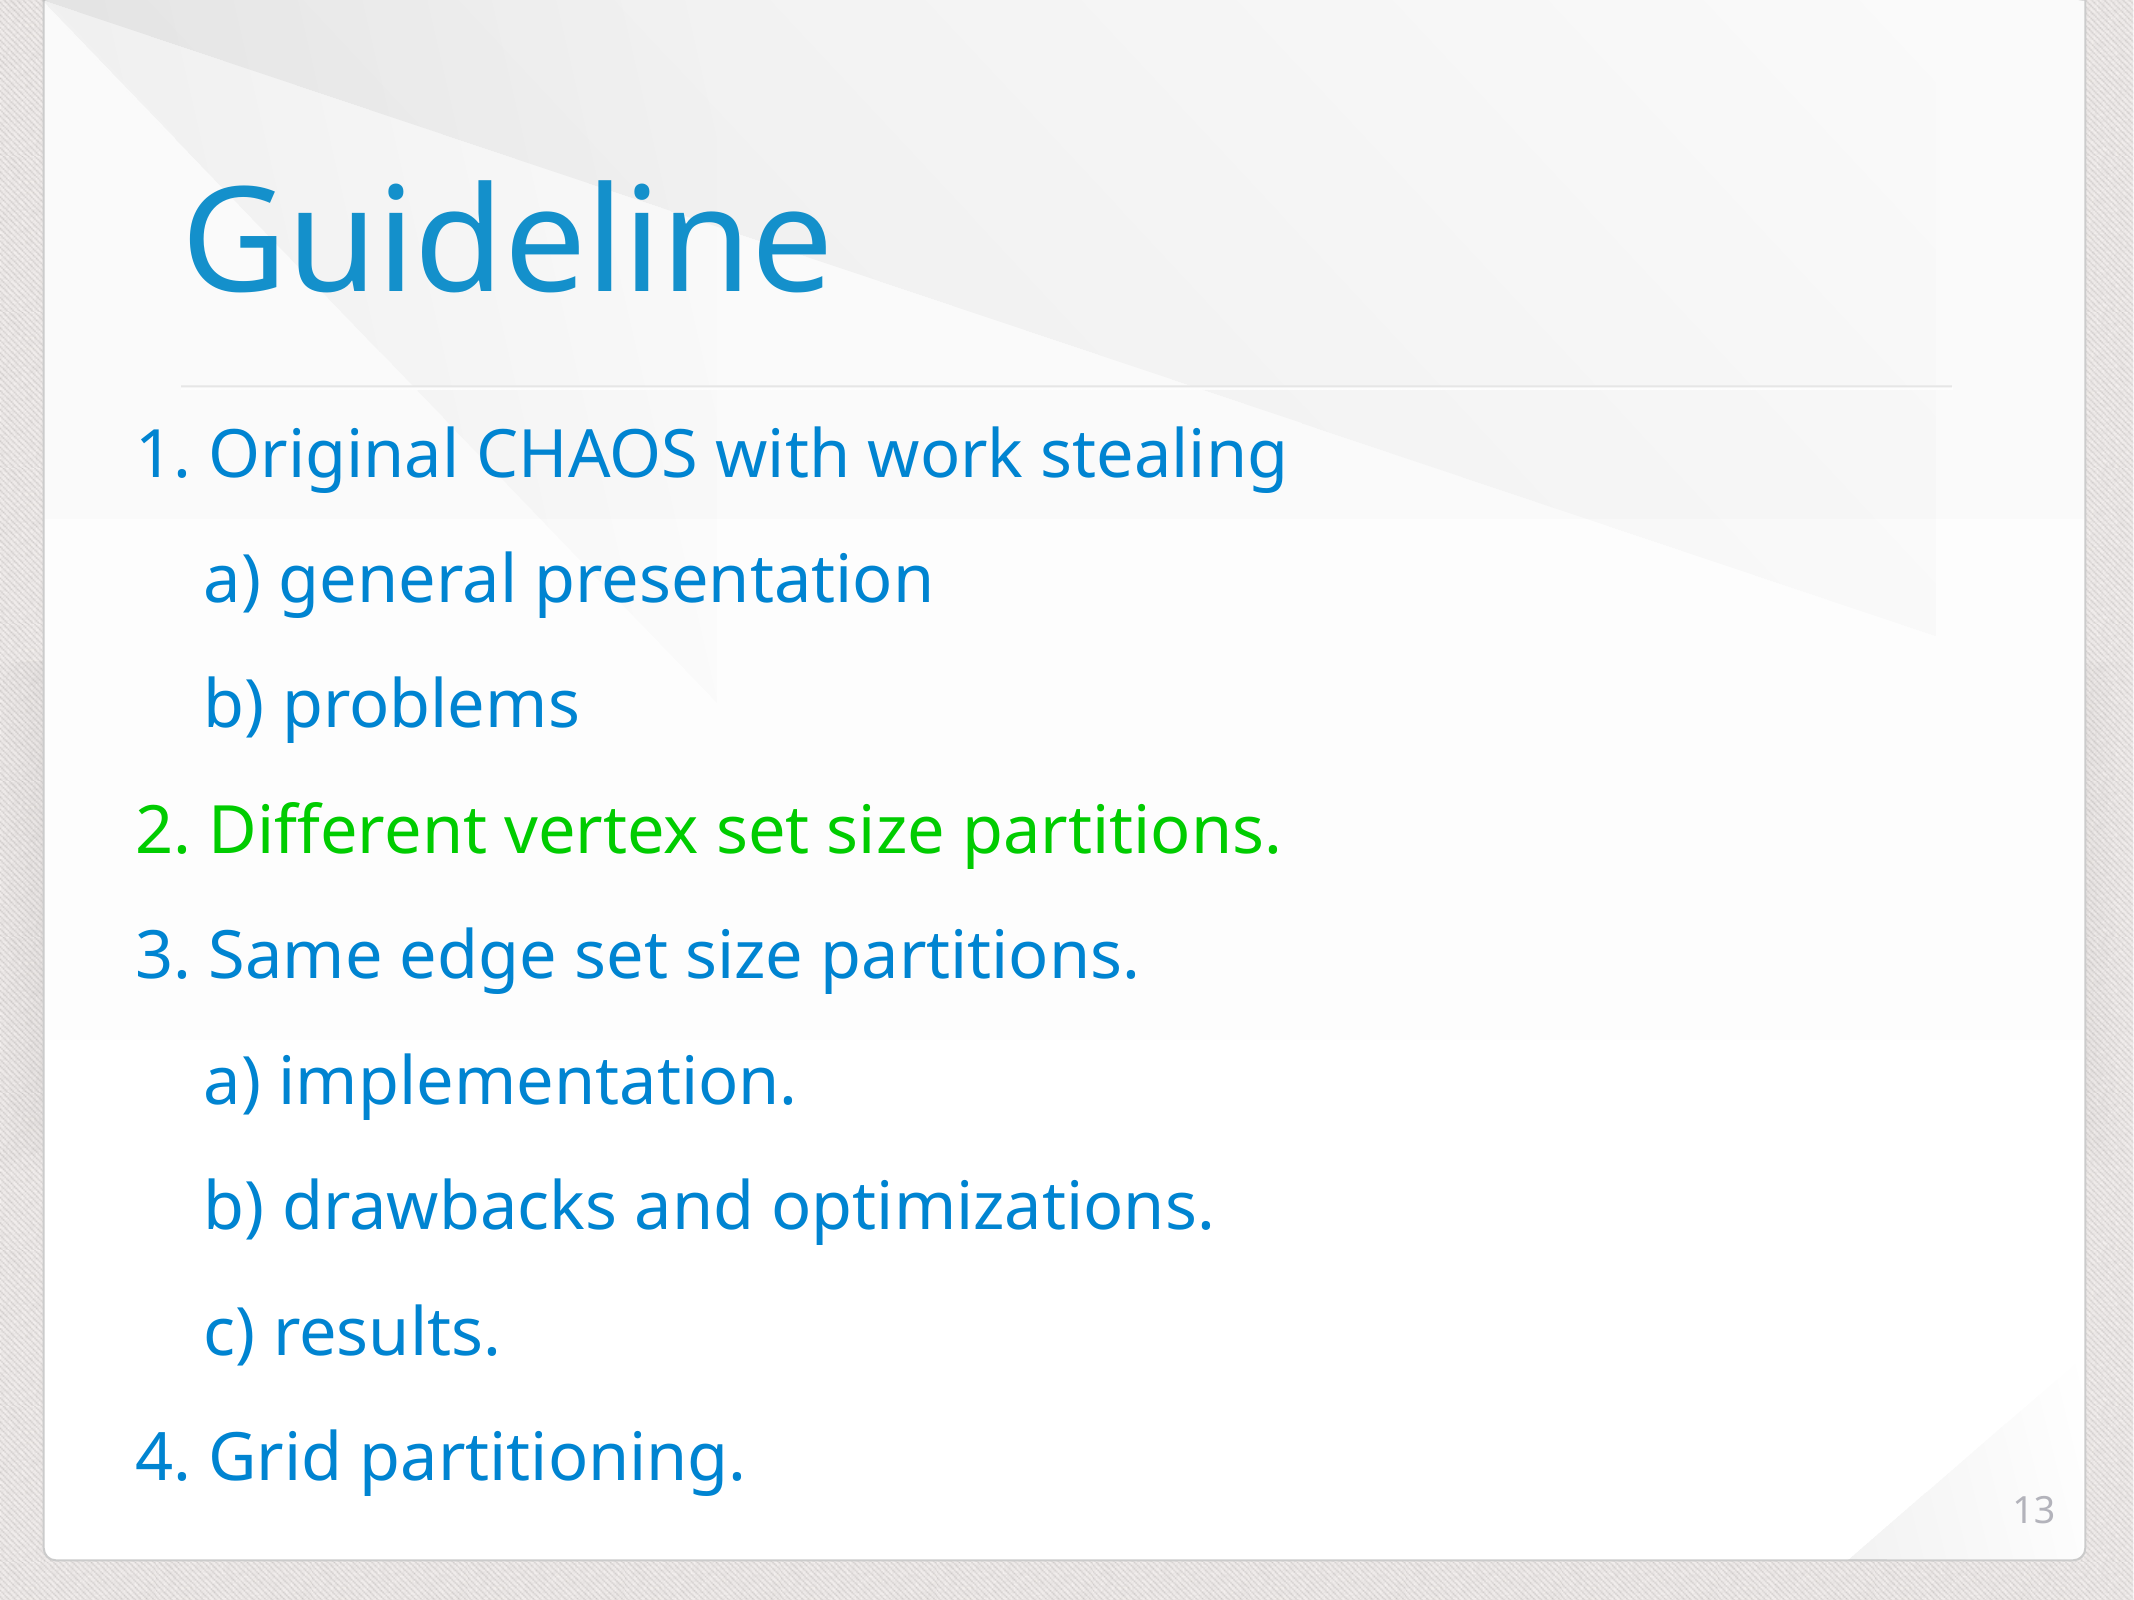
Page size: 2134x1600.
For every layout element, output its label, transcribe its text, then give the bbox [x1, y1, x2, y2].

list 1. Original CHAOS with work stealing a) general presentation b) problems 2. Different vertex set size partitions. 3. Same edge set size partitions. a) implementation. b) drawbacks and optimizations. c) results. 4. Grid partitioning. [135, 285, 1453, 1244]
title Guideline [181, 145, 1953, 355]
slide_number [1909, 1476, 2071, 1548]
picture [0, 0, 2134, 1600]
